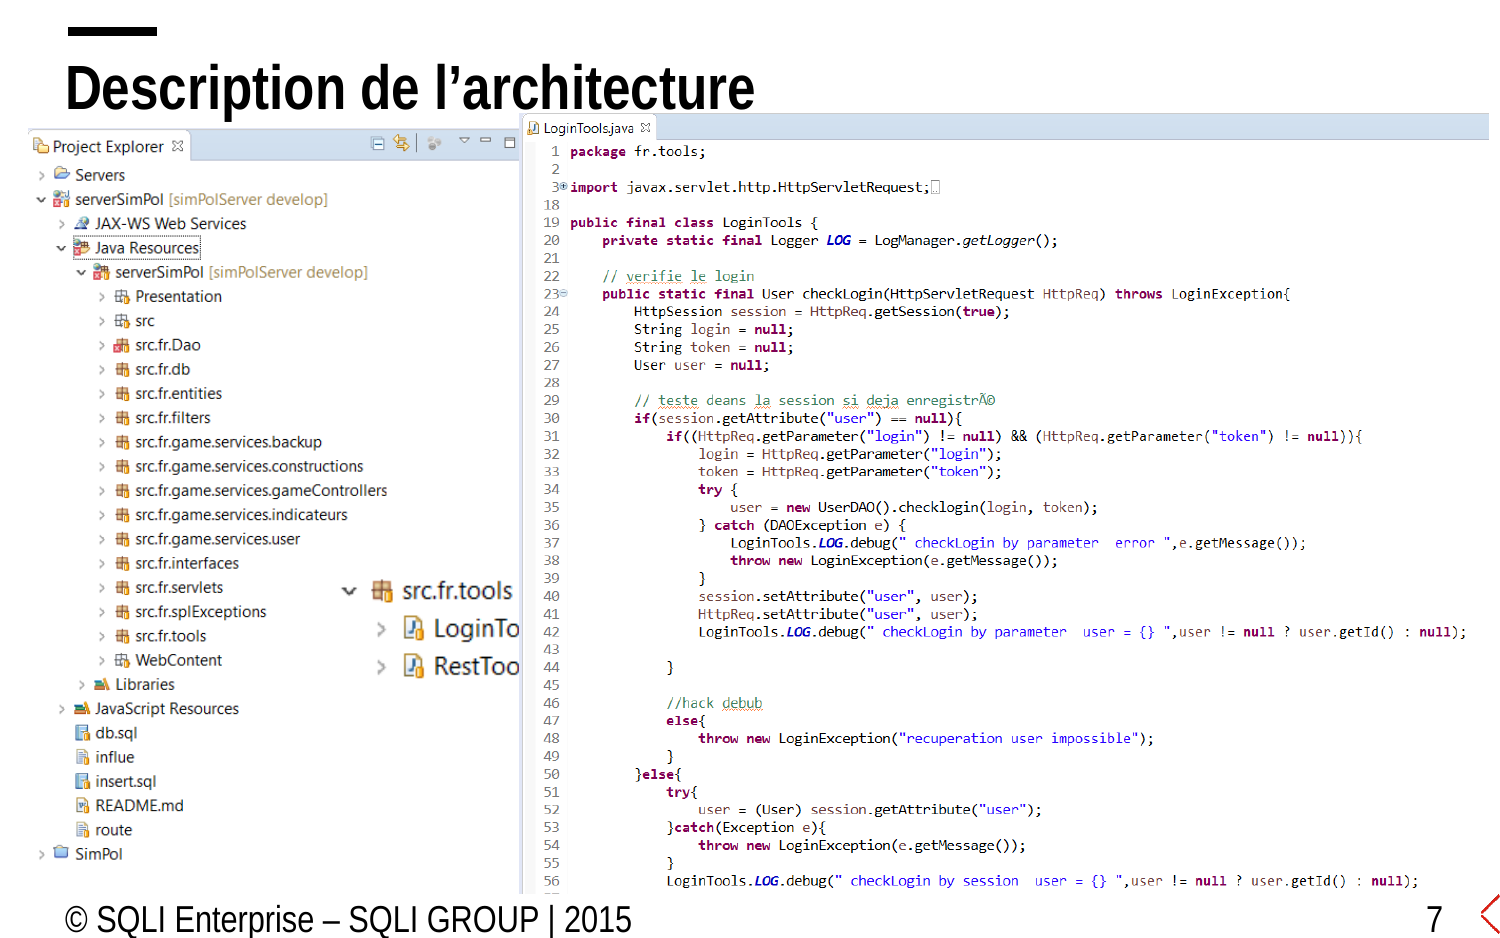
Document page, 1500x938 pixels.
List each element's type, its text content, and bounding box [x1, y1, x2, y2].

footer © SQLI Enterprise – SQLI GROUP | 2015 [50, 887, 842, 935]
picture [28, 113, 1500, 936]
title Description de l’architecture [50, 39, 1450, 128]
slide_number [1411, 894, 1484, 935]
